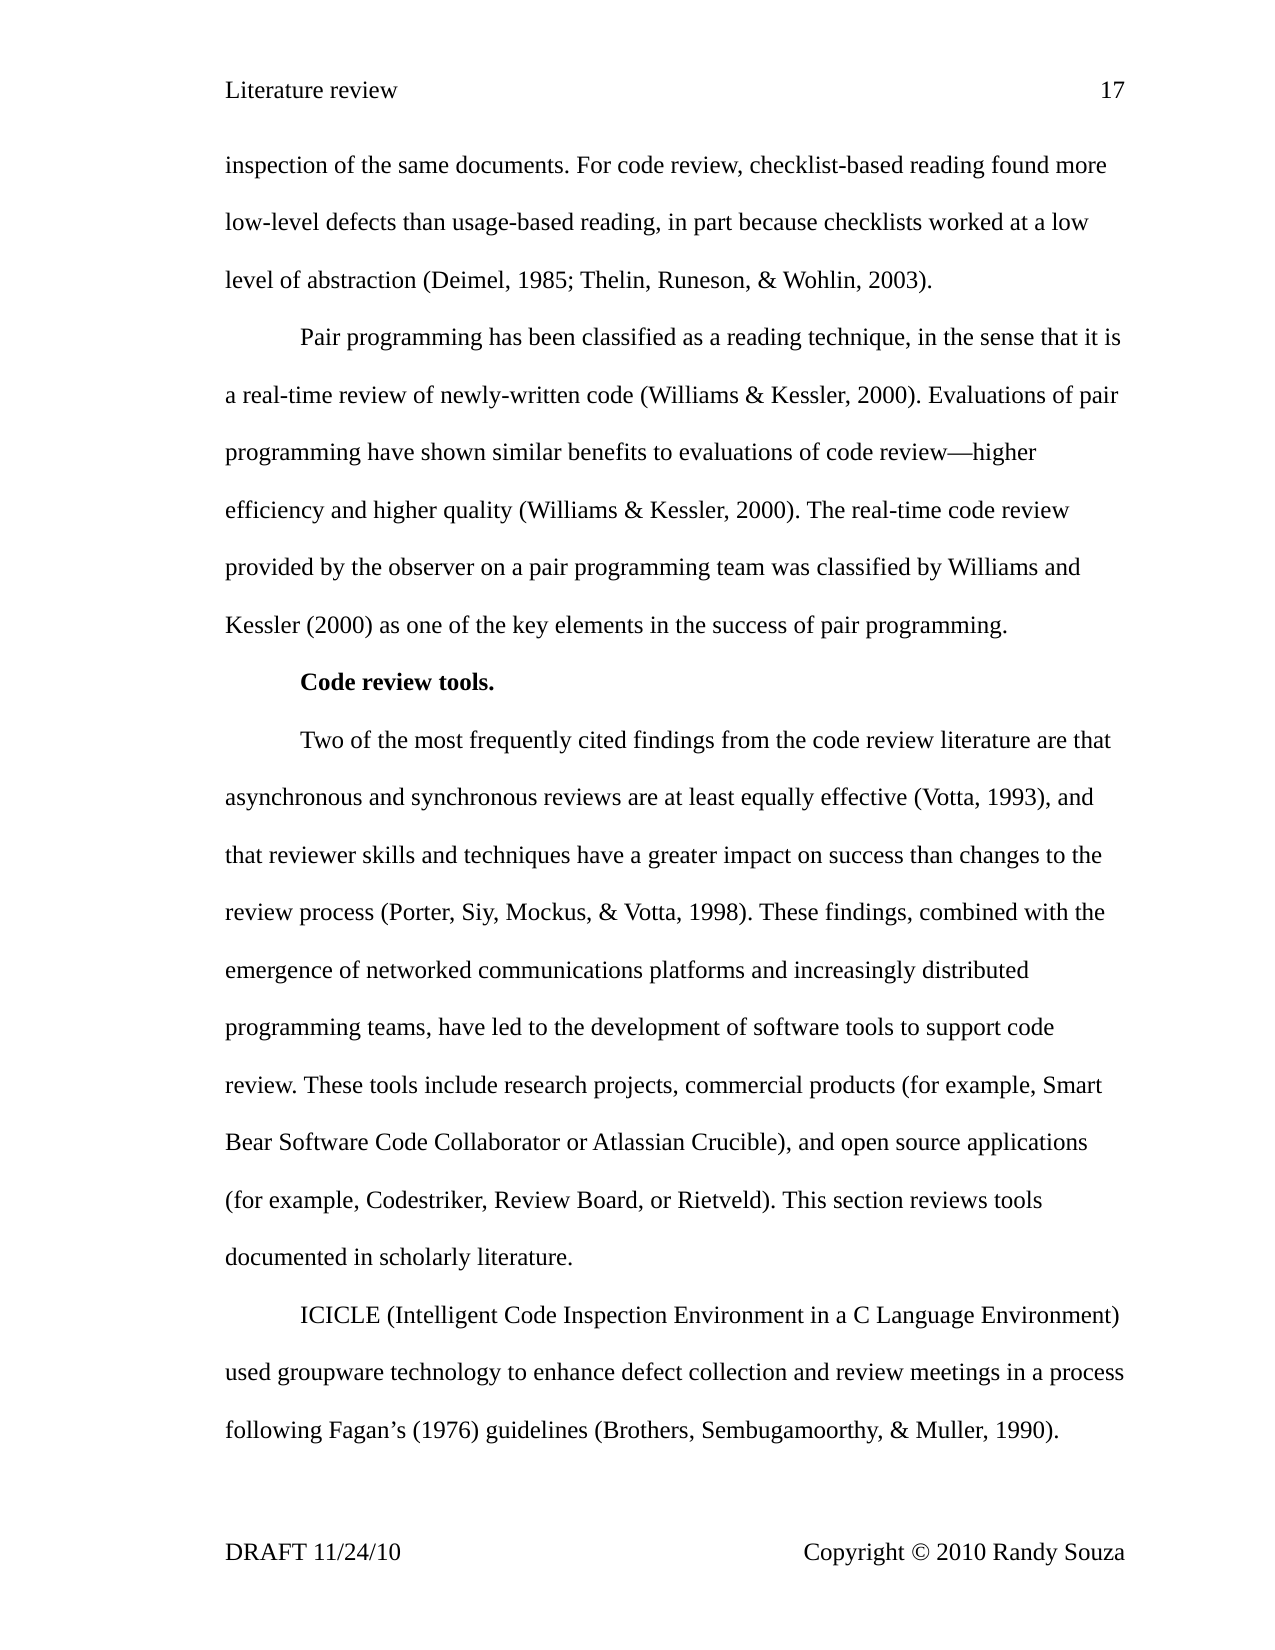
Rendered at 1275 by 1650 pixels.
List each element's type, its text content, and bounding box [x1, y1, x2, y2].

text ICICLE (Intelligent Code Inspection Environment in a C Language Environment) used groupware technology to enhance defect collection and review meetings in a process following Fagan’s (1976) guidelines (Brothers, Sembugamoorthy, & Muller, 1990). [225, 1300, 1125, 1444]
text Two of the most frequently cited findings from the code review literature are that asynchronous and synchronous reviews are at least equally effective (Votta, 1993), and that reviewer skills and techniques have a greater impact on success than changes to the review process (Porter, Siy, Mockus, & Votta, 1998). These findings, combined with the emergence of networked communications platforms and increasingly distributed programming teams, have led to the development of software tools to support code review. These tools include research projects, commercial products (for example, Smart Bear Software Code Collaborator or Atlassian Crucible), and open source applications (for example, Codestriker, Review Board, or Rietveld). This section reviews tools documented in scholarly literature. [225, 725, 1125, 1271]
text inspection of the same documents. For code review, checklist-based reading found more low-level defects than usage-based reading, in part because checklists worked at a low level of abstraction (Deimel, 1985; Thelin, Runeson, & Wohlin, 2003). [225, 150, 1125, 294]
subtitle Code review tools. [300, 667, 1125, 696]
text Pair programming has been classified as a reading technique, in the sense that it is a real-time review of newly-written code (Williams & Kessler, 2000). Evaluations of pair programming have shown similar benefits to evaluations of code review—higher efficiency and higher quality (Williams & Kessler, 2000). The real-time code review provided by the observer on a pair programming team was classified by Williams and Kessler (2000) as one of the key elements in the success of pair programming. [225, 322, 1125, 639]
